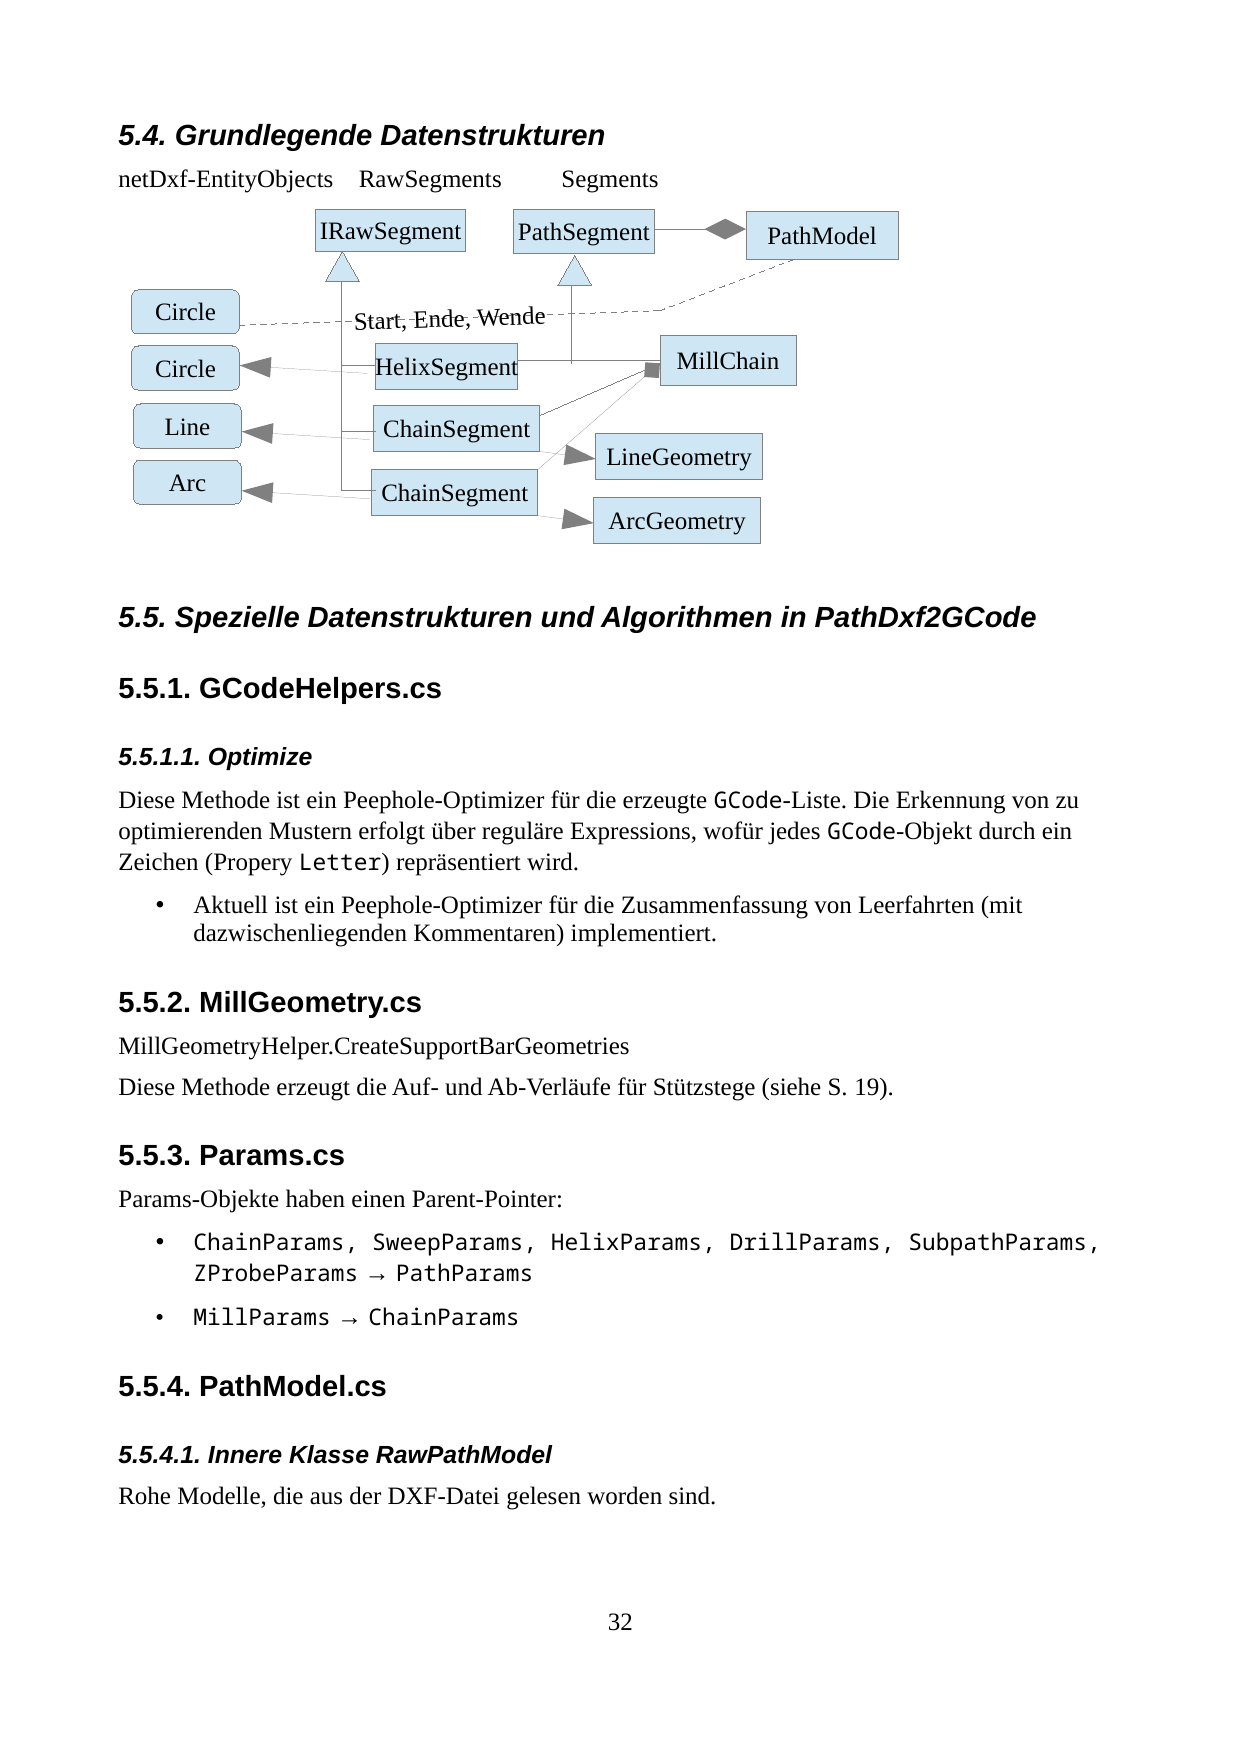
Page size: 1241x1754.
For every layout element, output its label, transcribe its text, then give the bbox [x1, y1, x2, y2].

subtitle 5.5.4.1. Innere Klasse RawPathModel [118, 1440, 1122, 1469]
subtitle 5.5.4. PathModel.cs [118, 1369, 1122, 1403]
subtitle 5.5. Spezielle Datenstrukturen und Algorithmen in PathDxf2GCode [118, 600, 1122, 634]
subtitle 5.5.3. Params.cs [118, 1138, 1122, 1172]
text netDxf-EntityObjects RawSegments Segments [118, 164, 1122, 193]
text MillGeometryHelper.CreateSupportBarGeometries [118, 1031, 1122, 1059]
text Rohe Modelle, die aus der DXF-Datei gelesen worden sind. [118, 1481, 1122, 1510]
text Diese Methode erzeugt die Auf- und Ab-Verläufe für Stützstege (siehe S. 18). [118, 1072, 1122, 1101]
subtitle 5.5.1.1. Optimize [118, 742, 1122, 771]
subtitle 5.5.1. GCodeHelpers.cs [118, 671, 1122, 705]
list ChainParams, SweepParams, HelixParams, DrillParams, SubpathParams, ZProbeParams → PathParams [156, 1226, 1122, 1288]
text Diese Methode ist ein Peephole-Optimizer für die erzeugte GCode-Liste. Die Erkennung von zu optimierenden Mustern erfolgt über reguläre Expressions, wofür jedes GCode-Objekt durch ein Zeichen (Propery Letter) repräsentiert wird. [118, 783, 1122, 877]
subtitle 5.5.2. MillGeometry.cs [118, 985, 1122, 1018]
text Params-Objekte haben einen Parent-Pointer: [118, 1184, 1122, 1213]
subtitle 5.4. Grundlegende Datenstrukturen [118, 118, 1122, 152]
list Aktuell ist ein Peephole-Optimizer für die Zusammenfassung von Leerfahrten (mit dazwischenliegenden Kommentaren) implementiert. [156, 890, 1122, 947]
list MillParams → ChainParams [156, 1301, 1122, 1332]
